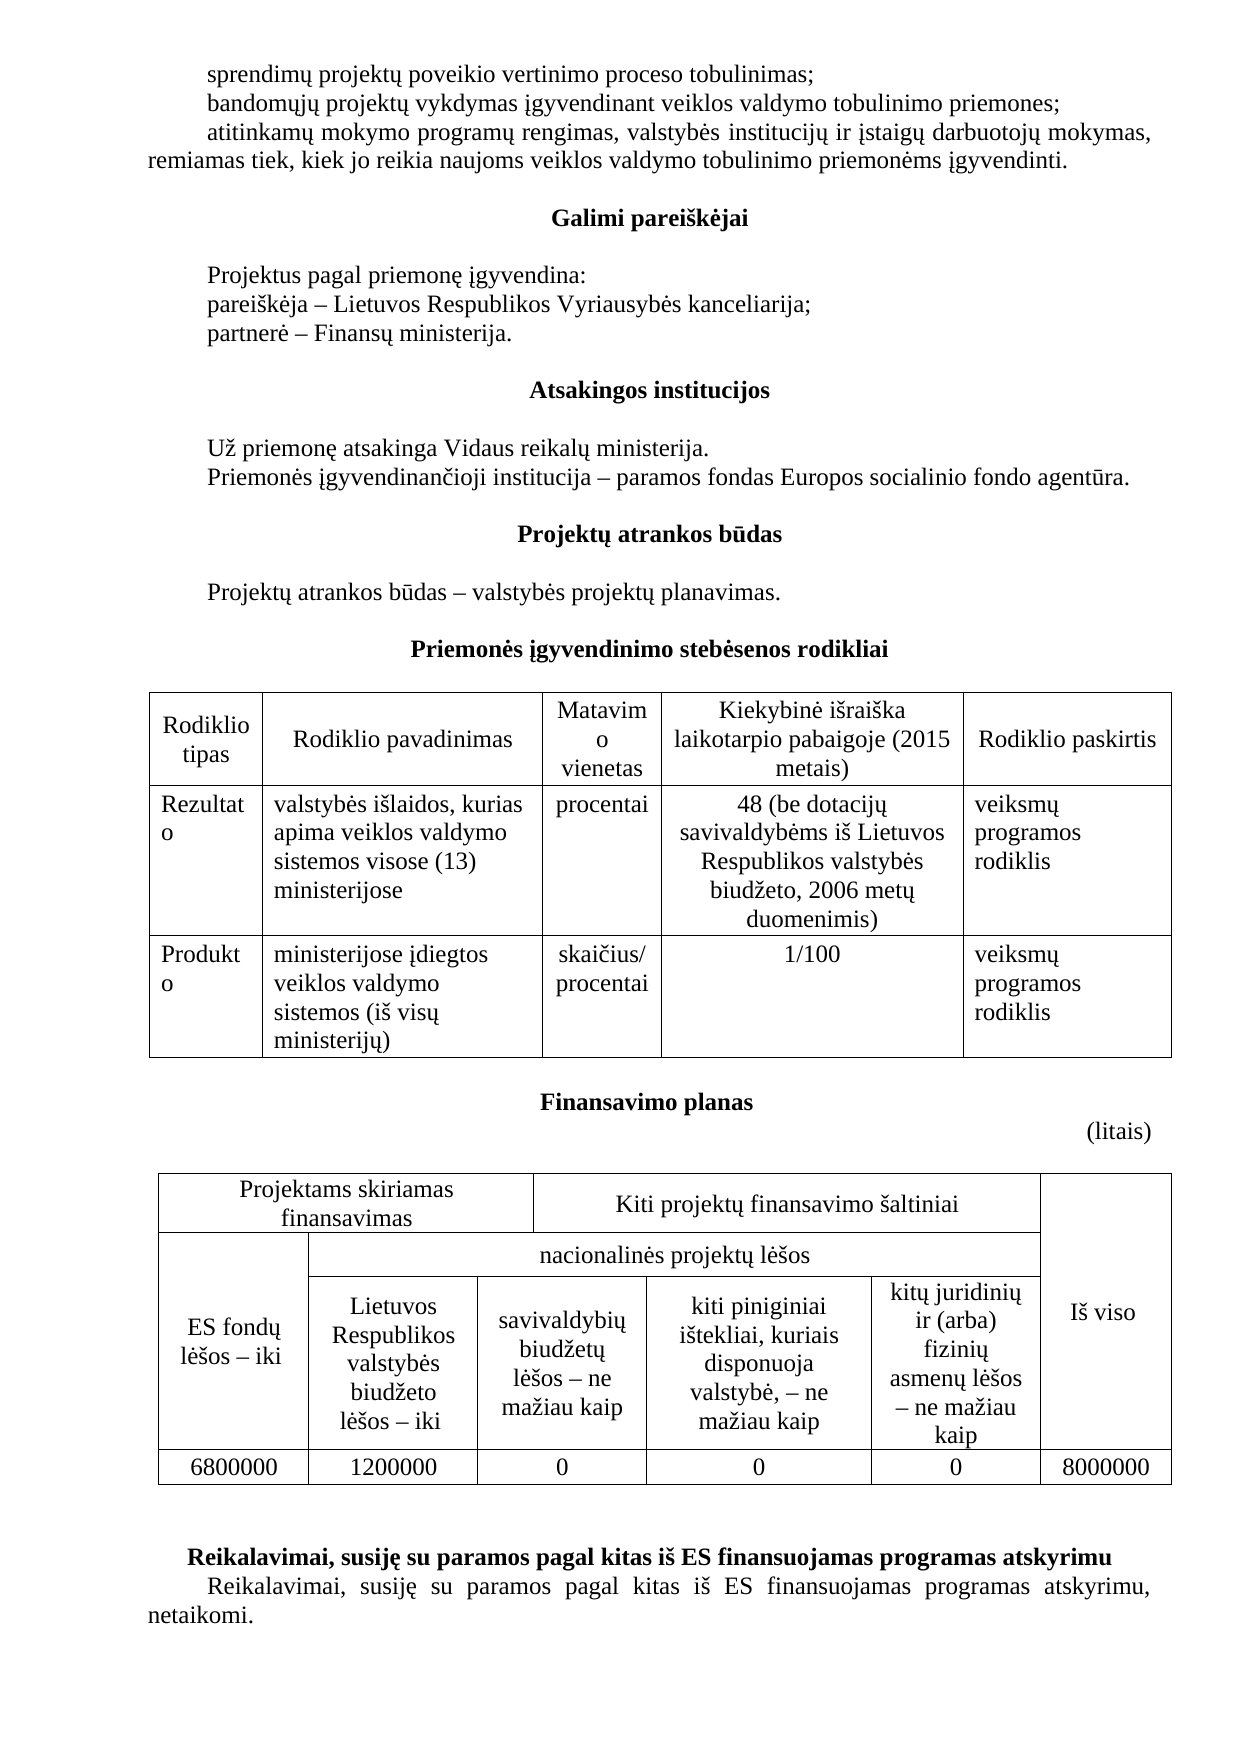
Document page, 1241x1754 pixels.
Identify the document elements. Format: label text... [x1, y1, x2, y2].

table_header Kiekybinė išraiška laikotarpio pabaigoje (2015 metais) [662, 693, 963, 785]
text atitinkamų mokymo programų rengimas, valstybės institucijų ir įstaigų darbuotojų mokymas, remiamas tiek, kiek jo reikia naujoms veiklos valdymo tobulinimo priemonėms įgyvendinti. [148, 117, 1152, 174]
text (litais) [148, 1116, 1152, 1144]
text Už priemonę atsakinga Vidaus reikalų ministerija. [148, 433, 1152, 462]
table_header Rodiklio tipas [150, 693, 262, 785]
table_cell procentai [543, 786, 661, 935]
table_header Projektams skiriamas finansavimas [159, 1174, 533, 1232]
text Finansavimo planas [148, 1087, 1152, 1116]
table_header Kiti projektų finansavimo šaltiniai [534, 1174, 1040, 1232]
table_cell nacionalinės projektų lėšos [309, 1233, 1040, 1276]
table_cell 0 [647, 1450, 871, 1484]
table_cell 1/100 [662, 936, 963, 1057]
table_header Rodiklio paskirtis [964, 693, 1171, 785]
text Galimi pareiškėjai [148, 203, 1152, 232]
table_cell Produkto [150, 936, 262, 1057]
text Reikalavimai, susiję su paramos pagal kitas iš ES finansuojamas programas atskyrimu, netaikomi. [148, 1571, 1152, 1628]
table_cell ministerijose įdiegtos veiklos valdymo sistemos (iš visų ministerijų) [263, 936, 542, 1057]
table_header Rodiklio pavadinimas [263, 693, 542, 785]
table_cell Rezultato [150, 786, 262, 935]
table_cell kitų juridinių ir (arba) fizinių asmenų lėšos – ne mažiau kaip [872, 1277, 1040, 1449]
text Atsakingos institucijos [148, 375, 1152, 404]
text Priemonės įgyvendinimo stebėsenos rodikliai [148, 634, 1152, 663]
text sprendimų projektų poveikio vertinimo proceso tobulinimas; [148, 59, 1152, 88]
table_cell veiksmų programos rodiklis [964, 936, 1171, 1057]
text Projektus pagal priemonę įgyvendina: [148, 260, 1152, 289]
table_cell skaičius/ procentai [543, 936, 661, 1057]
table_cell kiti piniginiai ištekliai, kuriais disponuoja valstybė, – ne mažiau kaip [647, 1277, 871, 1449]
table_cell 0 [478, 1450, 646, 1484]
table_cell 0 [872, 1450, 1040, 1484]
text Projektų atrankos būdas – valstybės projektų planavimas. [148, 577, 1152, 605]
text pareiškėja – Lietuvos Respublikos Vyriausybės kanceliarija; [148, 289, 1152, 318]
table_cell 48 (be dotacijų savivaldybėms iš Lietuvos Respublikos valstybės biudžeto, 2006 metų duomenimis) [662, 786, 963, 935]
table_cell ES fondų lėšos – iki [159, 1233, 308, 1449]
table_cell 8000000 [1041, 1450, 1171, 1484]
text Projektų atrankos būdas [148, 519, 1152, 548]
text bandomųjų projektų vykdymas įgyvendinant veiklos valdymo tobulinimo priemones; [148, 88, 1152, 117]
table_cell 1200000 [309, 1450, 477, 1484]
table_cell Lietuvos Respublikos valstybės biudžeto lėšos – iki [309, 1277, 477, 1449]
table_header Iš viso [1041, 1174, 1171, 1449]
text Reikalavimai, susiję su paramos pagal kitas iš ES finansuojamas programas atskyrimu [148, 1542, 1152, 1571]
table_cell 6800000 [159, 1450, 308, 1484]
table_cell veiksmų programos rodiklis [964, 786, 1171, 935]
table_cell valstybės išlaidos, kurias apima veiklos valdymo sistemos visose (13) ministerijose [263, 786, 542, 935]
table_header Matavimo vienetas [543, 693, 661, 785]
table_cell savivaldybių biudžetų lėšos – ne mažiau kaip [478, 1277, 646, 1449]
text Priemonės įgyvendinančioji institucija – paramos fondas Europos socialinio fondo agentūra. [148, 462, 1152, 490]
text partnerė – Finansų ministerija. [148, 318, 1152, 347]
